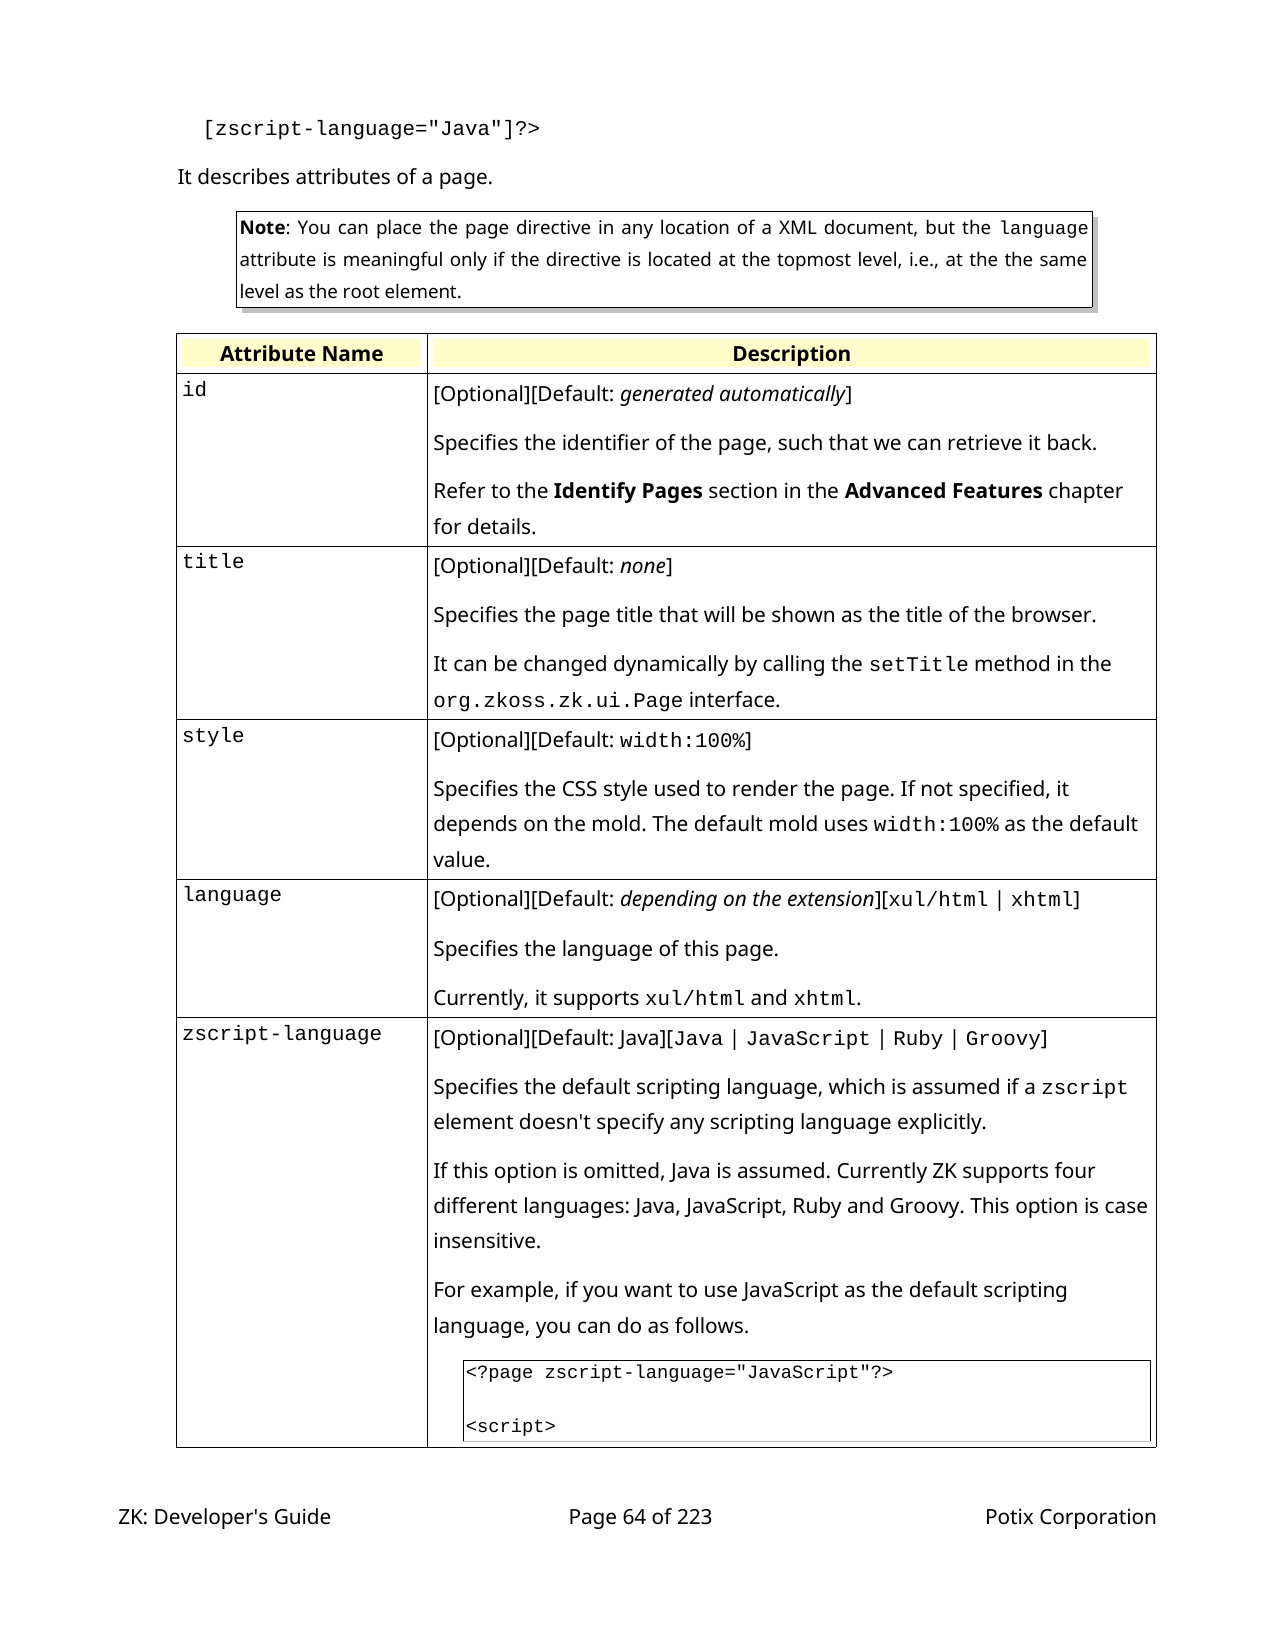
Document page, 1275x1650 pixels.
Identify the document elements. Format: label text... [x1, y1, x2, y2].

table_cell language [177, 880, 427, 1017]
table_cell [Optional][Default: Java][Java | JavaScript | Ruby | Groovy] Specifies the default scripting language, which is assumed if a zscript element doesn't specify any scripting language explicitly. If this option is omitted, Java is assumed. Currently ZK supports four different languages: Java, JavaScript, Ruby and Groovy. This option is case insensitive. For example, if you want to use JavaScript as the default scripting language, you can do as follows. <?page zscript-language="JavaScript"?> <script> [428, 1018, 1156, 1447]
table_header Attribute Name [177, 334, 427, 373]
table_cell [Optional][Default: none] Specifies the page title that will be shown as the title of the browser. It can be changed dynamically by calling the setTitle method in the org.zkoss.zk.ui.Page interface. [428, 547, 1156, 719]
text Note: You can place the page directive in any location of a XML document, but the language attribute is meaningful only if the directive is located at the topmost level, i.e., at the the same level as the root element. [237, 212, 1092, 307]
table_cell zscript-language [177, 1018, 427, 1447]
table_cell style [177, 720, 427, 879]
table_cell title [177, 547, 427, 719]
table_cell id [177, 374, 427, 546]
text [zscript-language="Java"]?> [177, 118, 1157, 142]
table_cell [Optional][Default: width:100%] Specifies the CSS style used to render the page. If not specified, it depends on the mold. The default mold uses width:100% as the default value. [428, 720, 1156, 879]
table_cell [Optional][Default: depending on the extension][xul/html | xhtml] Specifies the language of this page. Currently, it supports xul/html and xhtml. [428, 880, 1156, 1017]
table_header Description [428, 334, 1156, 373]
table_cell [Optional][Default: generated automatically] Specifies the identifier of the page, such that we can retrieve it back. Refer to the Identify Pages section in the Advanced Features chapter for details. [428, 374, 1156, 546]
text It describes attributes of a page. [177, 162, 1157, 191]
